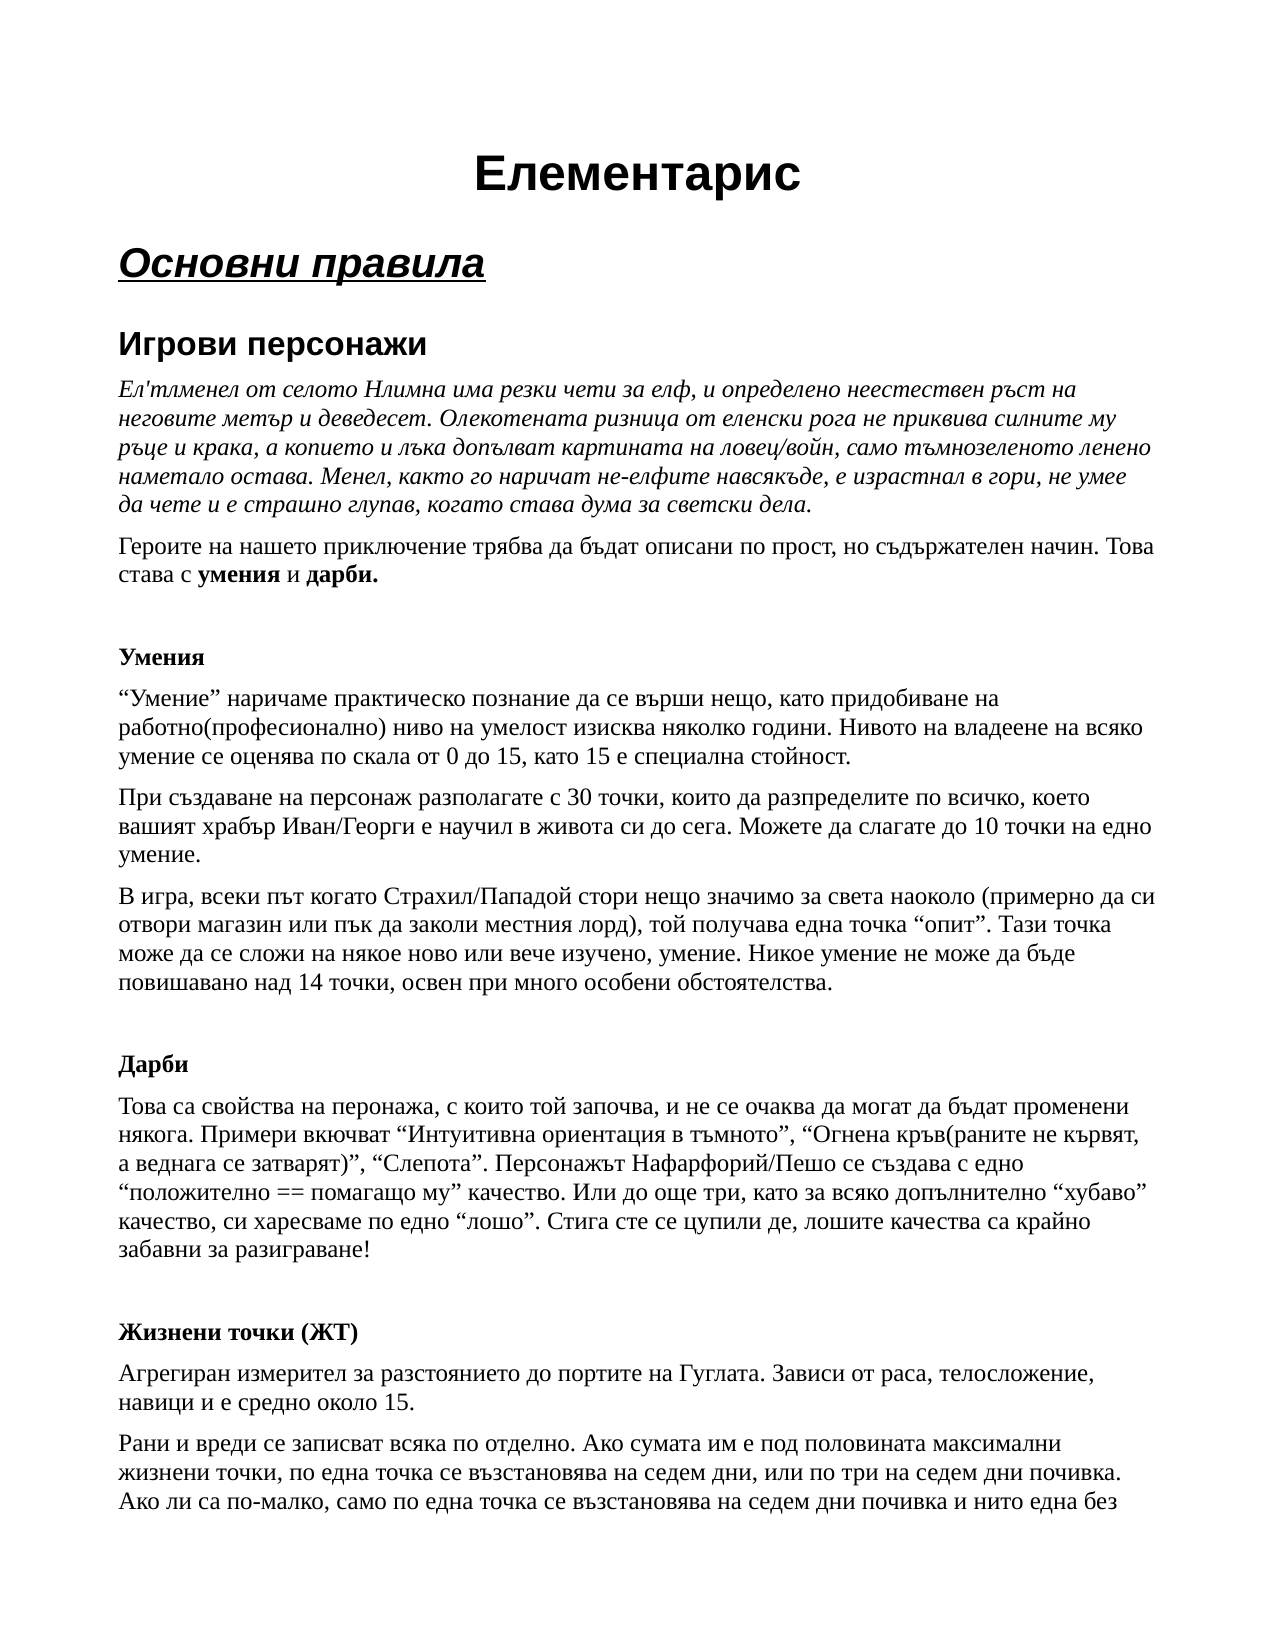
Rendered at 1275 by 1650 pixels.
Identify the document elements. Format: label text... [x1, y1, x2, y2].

text Рани и вреди се записват всяка по отделно. Ако сумата им е под половината максимални жизнени точки, по една точка се възстановява на седем дни, или по три на седем дни почивка. Ако ли са по-малко, само по една точка се възстановява на седем дни почивка и нито една без [118, 1428, 1157, 1514]
text Умения [118, 642, 1157, 671]
text Героите на нашето приключение трябва да бъдат описани по прост, но съдържателен начин. Това става с умения и дарби. [118, 531, 1157, 588]
text Дарби [118, 1049, 1157, 1078]
text “Умение” наричаме практическо познание да се върши нещо, като придобиване на работно(професионално) ниво на умелост изисква няколко години. Нивото на владеене на всяко умение се оценява по скала от 0 до 15, като 15 е специална стойност. [118, 683, 1157, 769]
subtitle Игрови персонажи [118, 323, 1157, 362]
text При създаване на персонаж разполагате с 30 точки, които да разпределите по всичко, което вашият храбър Иван/Георги е научил в живота си до сега. Можете да слагате до 10 точки на едно умение. [118, 782, 1157, 868]
text В игра, всеки път когато Страхил/Пападой стори нещо значимо за света наоколо (примерно да си отвори магазин или пък да заколи местния лорд), той получава една точка “опит”. Тази точка може да се сложи на някое ново или вече изучено, умение. Никое умение не може да бъде повишавано над 14 точки, освен при много особени обстоятелства. [118, 881, 1157, 996]
text Жизнени точки (ЖТ) [118, 1317, 1157, 1346]
subtitle Основни правила [118, 238, 1157, 286]
text Ел'тлменел от селото Нлимна има резки чети за елф, и определено неестествен ръст на неговите метър и деведесет. Олекотената ризница от еленски рога не приквива силните му ръце и крака, а копието и лъка допълват картината на ловец/войн, само тъмнозеленото ленено наметало остава. Менел, както го наричат не-елфите навсякъде, е израстнал в гори, не умее да чете и е страшно глупав, когато става дума за светски дела. [118, 374, 1157, 518]
text Това са свойства на перонажа, с които той започва, и не се очаква да могат да бъдат променени някога. Примери вкючват “Интуитивна ориентация в тъмното”, “Огнена кръв(раните не кървят, а веднага се затварят)”, “Слепота”. Персонажът Нафарфорий/Пешо се създава с едно “положително == помагащо му” качество. Или до още три, като за всяко допълнително “хубаво” качество, си харесваме по едно “лошо”. Стига сте се цупили де, лошите качества са крайно забавни за разиграване! [118, 1091, 1157, 1263]
subtitle Елементарис [118, 143, 1157, 201]
text Агрегиран измерител за разстоянието до портите на Гуглата. Зависи от раса, телосложение, навици и е средно около 15. [118, 1358, 1157, 1416]
